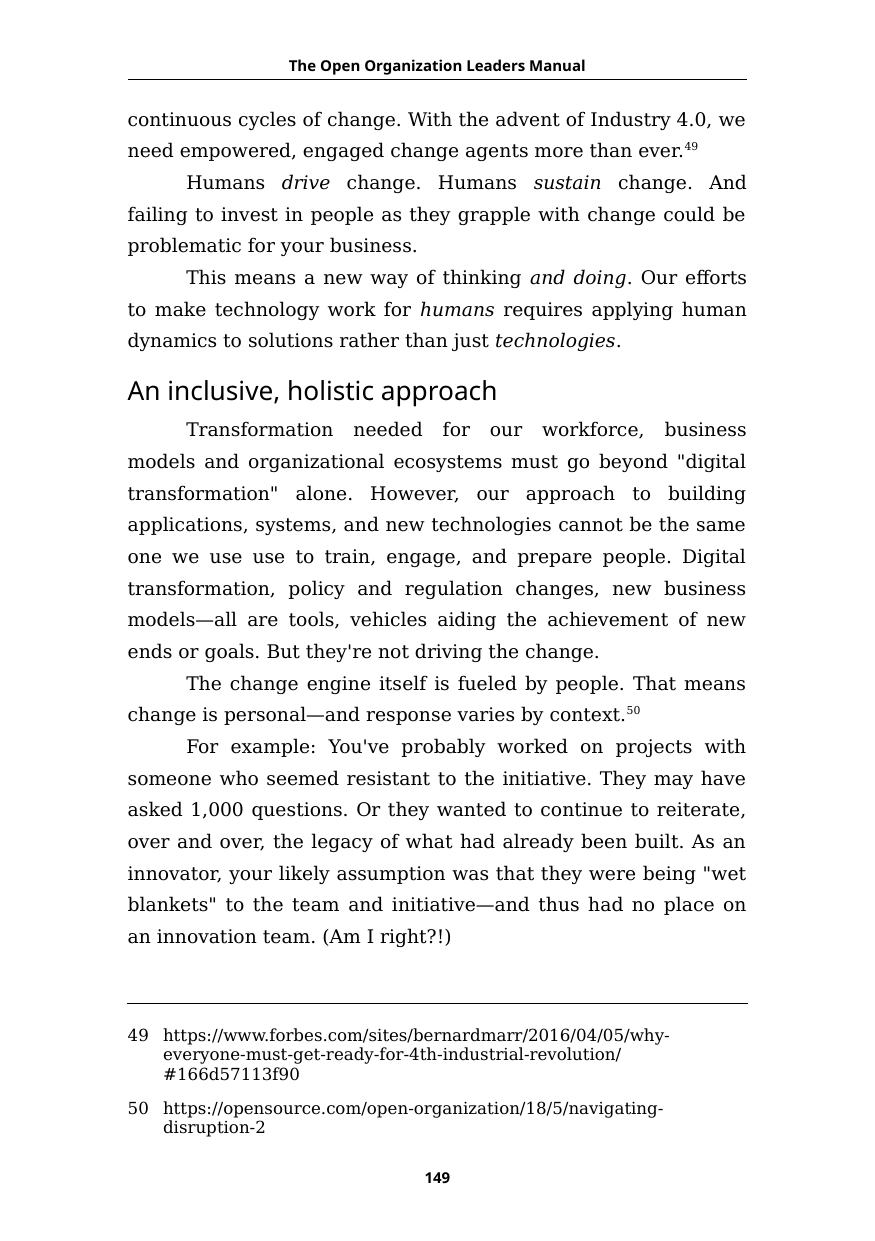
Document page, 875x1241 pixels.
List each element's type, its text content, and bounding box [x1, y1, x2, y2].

text https://opensource.com/open-organization/18/5/navigating-disruption-2 [127, 1099, 747, 1138]
text Transformation needed for our workforce, business models and organizational ecosystems must go beyond "digital transformation" alone. However, our approach to building applications, systems, and new technologies cannot be the same one we use use to train, engage, and prepare people. Digital transformation, policy and regulation changes, new business models—all are tools, vehicles aiding the achievement of new ends or goals. But they're not driving the change. [127, 419, 747, 663]
text The change engine itself is fueled by people. That means change is personal—and response varies by context. [127, 673, 747, 726]
subtitle An inclusive, holistic approach [127, 377, 747, 407]
text This means a new way of thinking and doing. Our efforts to make technology work for humans requires applying human dynamics to solutions rather than just technologies. [127, 267, 747, 352]
text Humans drive change. Humans sustain change. And failing to invest in people as they grapple with change could be problematic for your business. [127, 172, 747, 257]
text https://www.forbes.com/sites/bernardmarr/2016/04/05/why-everyone-must-get-ready-for-4th-industrial-revolution/#166d57113f90 [127, 1026, 747, 1084]
text For example: You've probably worked on projects with someone who seemed resistant to the initiative. They may have asked 1,000 questions. Or they wanted to continue to reiterate, over and over, the legacy of what had already been built. As an innovator, your likely assumption was that they were being "wet blankets" to the team and initiative—and thus had no place on an innovation team. (Am I right?!) [127, 736, 747, 948]
text continuous cycles of change. With the advent of Industry 4.0, we need empowered, engaged change agents more than ever. [127, 109, 747, 162]
